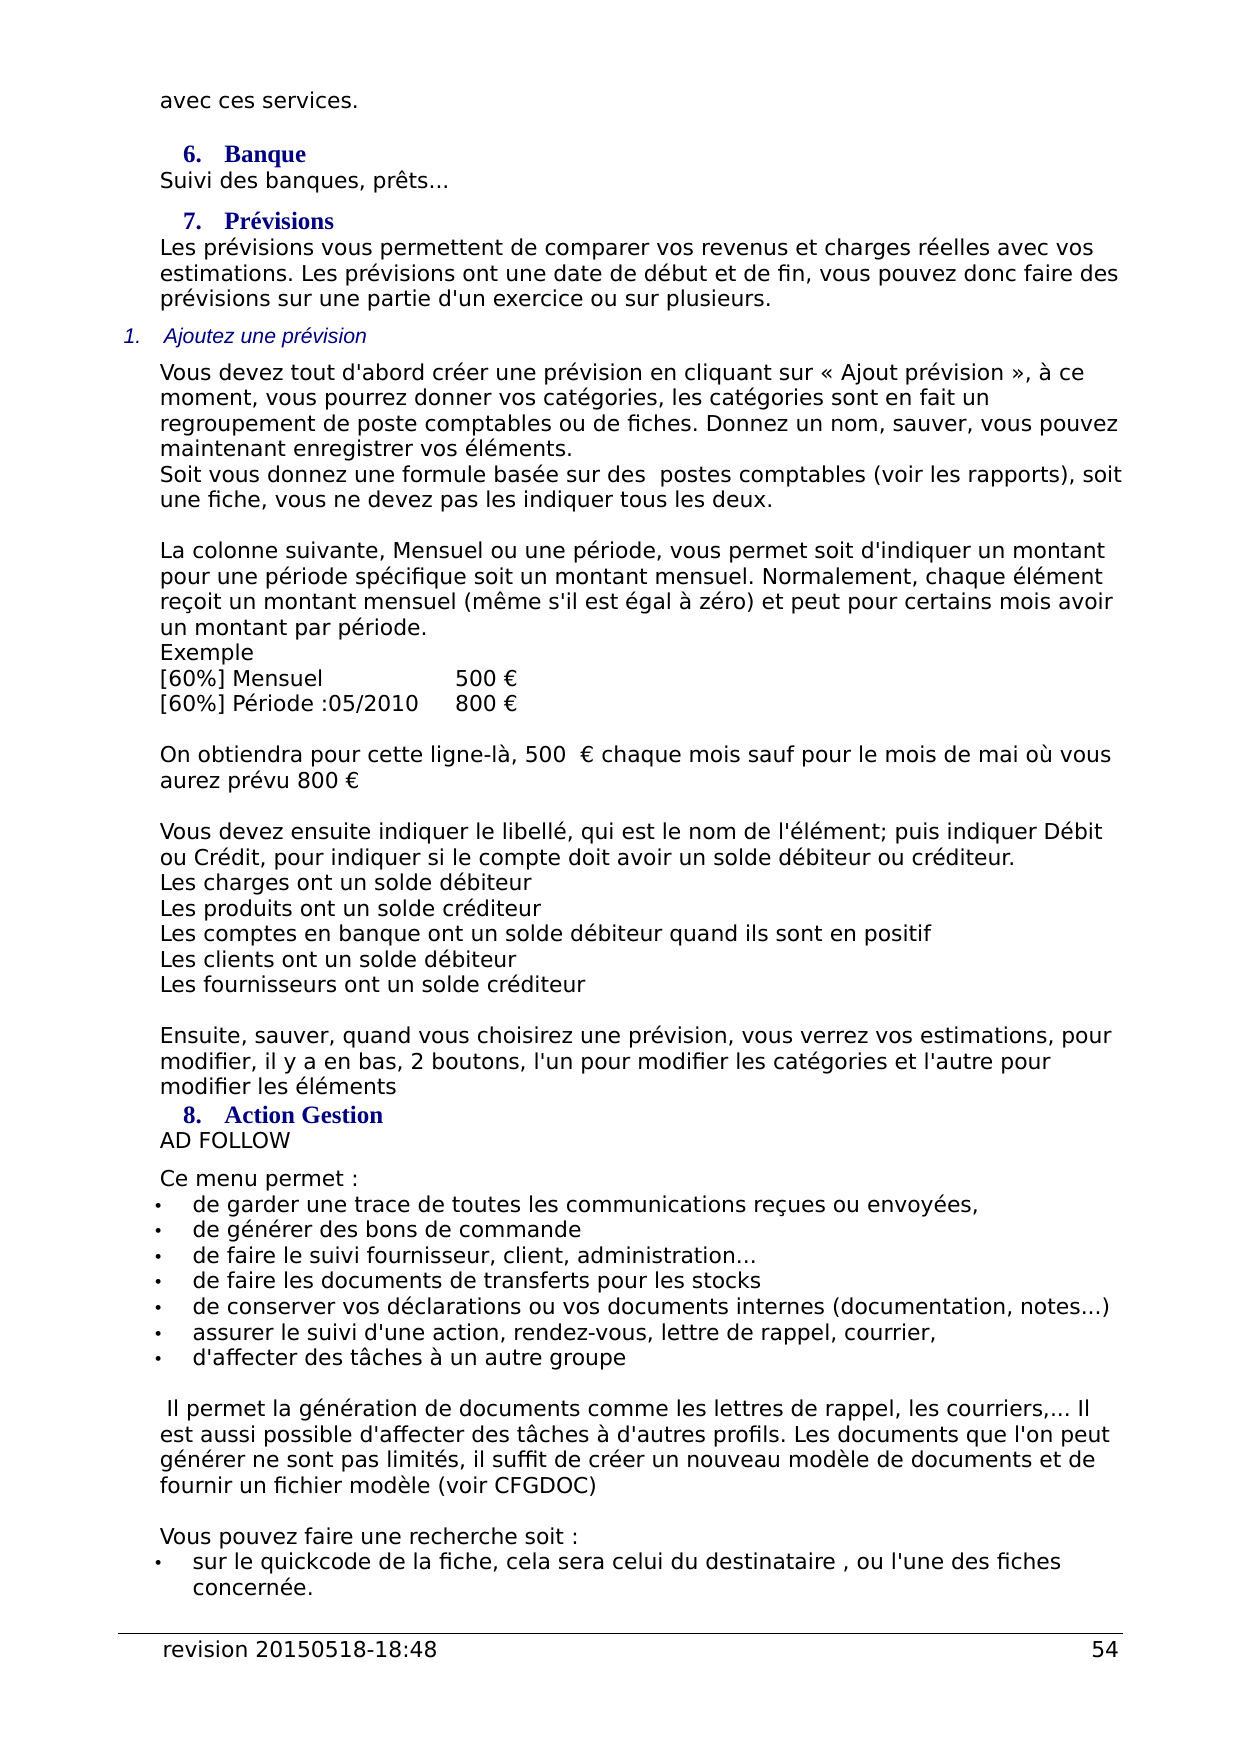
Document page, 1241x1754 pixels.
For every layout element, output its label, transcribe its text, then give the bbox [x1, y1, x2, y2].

list de conserver vos déclarations ou vos documents internes (documentation, notes...) [155, 1294, 1123, 1320]
text Les charges ont un solde débiteur [159, 870, 1123, 896]
list d'affecter des tâches à un autre groupe [155, 1345, 1123, 1371]
list de générer des bons de commande [155, 1218, 1123, 1243]
subtitle Ajoutez une prévision [117, 323, 1123, 348]
subtitle Action Gestion [177, 1100, 1123, 1128]
text Il permet la génération de documents comme les lettres de rappel, les courriers,... Il est aussi possible d'affecter des tâches à d'autres profils. Les documents que l'on peut générer ne sont pas limités, il suffit de créer un nouveau modèle de documents et de fournir un fichier modèle (voir CFGDOC) [159, 1396, 1123, 1498]
subtitle Prévisions [177, 206, 1123, 235]
text Les comptes en banque ont un solde débiteur quand ils sont en positif [159, 921, 1123, 947]
text Vous devez ensuite indiquer le libellé, qui est le nom de l'élément; puis indiquer Débit ou Crédit, pour indiquer si le compte doit avoir un solde débiteur ou créditeur. [159, 819, 1123, 870]
list sur le quickcode de la fiche, cela sera celui du destinataire , ou l'une des fiches concernée. [155, 1549, 1123, 1600]
text Les fournisseurs ont un solde créditeur [159, 972, 1123, 998]
text [60%] Mensuel 500 € [159, 666, 1123, 691]
text Les produits ont un solde créditeur [159, 896, 1123, 921]
subtitle Banque [177, 139, 1123, 168]
text Vous pouvez faire une recherche soit : [159, 1524, 1123, 1549]
text Les clients ont un solde débiteur [159, 947, 1123, 972]
text Ce menu permet : [159, 1167, 1123, 1192]
text [60%] Période :05/2010 800 € [159, 691, 1123, 717]
text Les prévisions vous permettent de comparer vos revenus et charges réelles avec vos estimations. Les prévisions ont une date de début et de fin, vous pouvez donc faire des prévisions sur une partie d'un exercice ou sur plusieurs. [159, 235, 1123, 312]
text Ensuite, sauver, quand vous choisirez une prévision, vous verrez vos estimations, pour modifier, il y a en bas, 2 boutons, l'un pour modifier les catégories et l'autre pour modifier les éléments [159, 1023, 1123, 1100]
text Suivi des banques, prêts... [159, 168, 1123, 194]
list de garder une trace de toutes les communications reçues ou envoyées, [155, 1192, 1123, 1218]
text AD FOLLOW [159, 1128, 1123, 1154]
text Exemple [159, 640, 1123, 666]
list de faire les documents de transferts pour les stocks [155, 1269, 1123, 1294]
text avec ces services. [159, 88, 1123, 114]
list de faire le suivi fournisseur, client, administration... [155, 1243, 1123, 1269]
list assurer le suivi d'une action, rendez-vous, lettre de rappel, courrier, [155, 1320, 1123, 1345]
text Soit vous donnez une formule basée sur des postes comptables (voir les rapports), soit une fiche, vous ne devez pas les indiquer tous les deux. [159, 462, 1123, 513]
text On obtiendra pour cette ligne-là, 500 € chaque mois sauf pour le mois de mai où vous aurez prévu 800 € [159, 742, 1123, 793]
text Vous devez tout d'abord créer une prévision en cliquant sur « Ajout prévision », à ce moment, vous pourrez donner vos catégories, les catégories sont en fait un regroupement de poste comptables ou de fiches. Donnez un nom, sauver, vous pouvez maintenant enregistrer vos éléments. [159, 360, 1123, 462]
text La colonne suivante, Mensuel ou une période, vous permet soit d'indiquer un montant pour une période spécifique soit un montant mensuel. Normalement, chaque élément reçoit un montant mensuel (même s'il est égal à zéro) et peut pour certains mois avoir un montant par période. [159, 538, 1123, 640]
